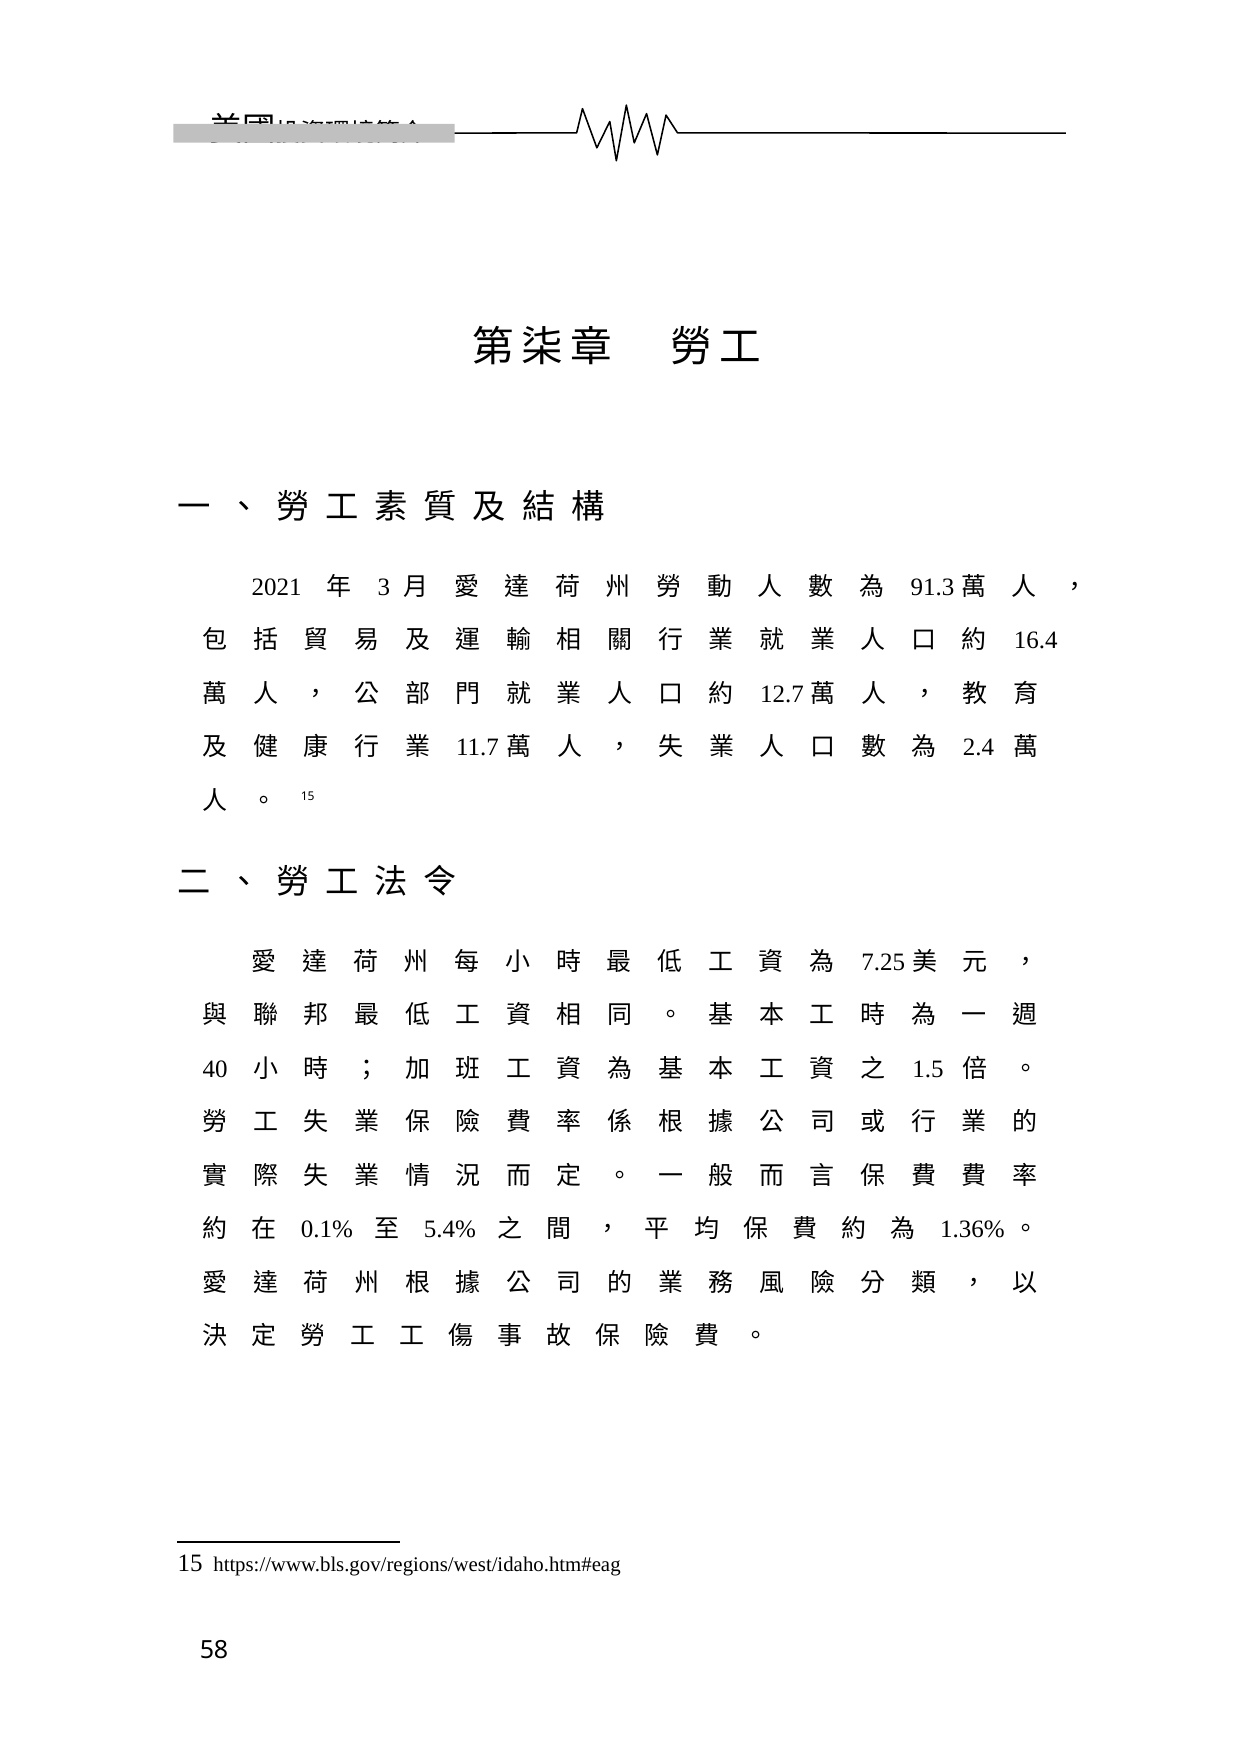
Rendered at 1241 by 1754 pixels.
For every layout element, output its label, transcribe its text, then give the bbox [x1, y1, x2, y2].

text 第柒章 勞工 [178, 290, 1063, 397]
text https://www.bls.gov/regions/west/idaho.htm#eag [177, 1548, 1063, 1577]
text 一、勞工素質及結構 [178, 477, 1063, 531]
text 2021年3月愛達荷州勞動人數為91.3萬人，包括貿易及運輸相關行業就業人口約16.4萬人，公部門就業人口約12.7萬人，教育及健康行業11.7萬人，失業人口數為2.4萬人。 [188, 557, 1063, 825]
text 二、勞工法令 [178, 852, 1063, 906]
text 愛達荷州每小時最低工資為7.25美元，與聯邦最低工資相同。基本工時為一週40小時；加班工資為基本工資之1.5倍。勞工失業保險費率係根據公司或行業的實際失業情況而定。一般而言保費費率約在0.1%至5.4%之間，平均保費約為1.36%。愛達荷州根據公司的業務風險分類，以決定勞工工傷事故保險費。 [188, 932, 1063, 1361]
